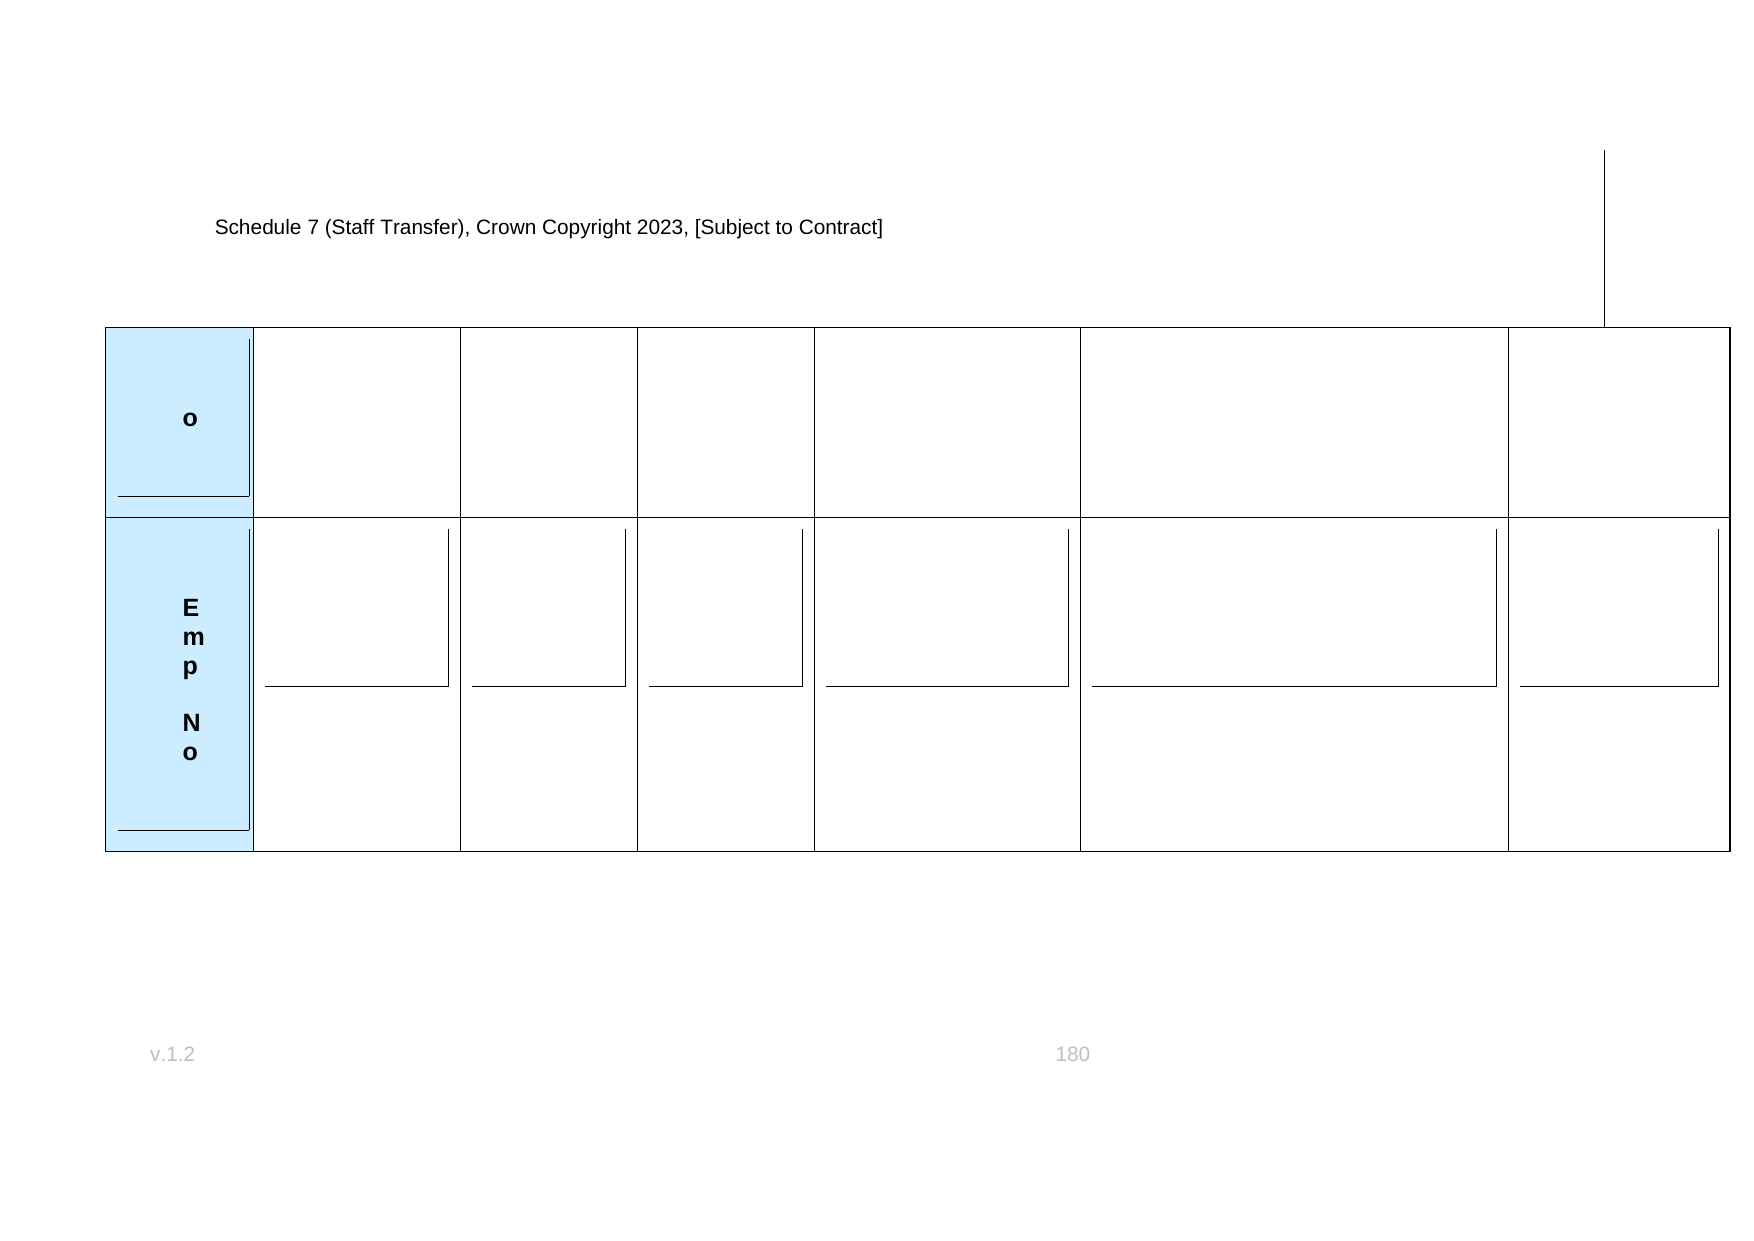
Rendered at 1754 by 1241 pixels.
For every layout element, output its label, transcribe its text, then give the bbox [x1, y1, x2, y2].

table_cell o [106, 328, 253, 517]
table_cell [254, 518, 460, 851]
table_cell [1509, 328, 1729, 517]
table_cell [638, 518, 814, 851]
table_cell [254, 328, 460, 517]
table_cell [638, 328, 814, 517]
table_cell [1081, 518, 1508, 851]
table_cell Emp No [106, 518, 253, 851]
table_cell [461, 518, 637, 851]
table_cell [815, 328, 1080, 517]
table_cell [1081, 328, 1508, 517]
table_cell [461, 328, 637, 517]
table_cell [1509, 518, 1729, 851]
table_cell [815, 518, 1080, 851]
